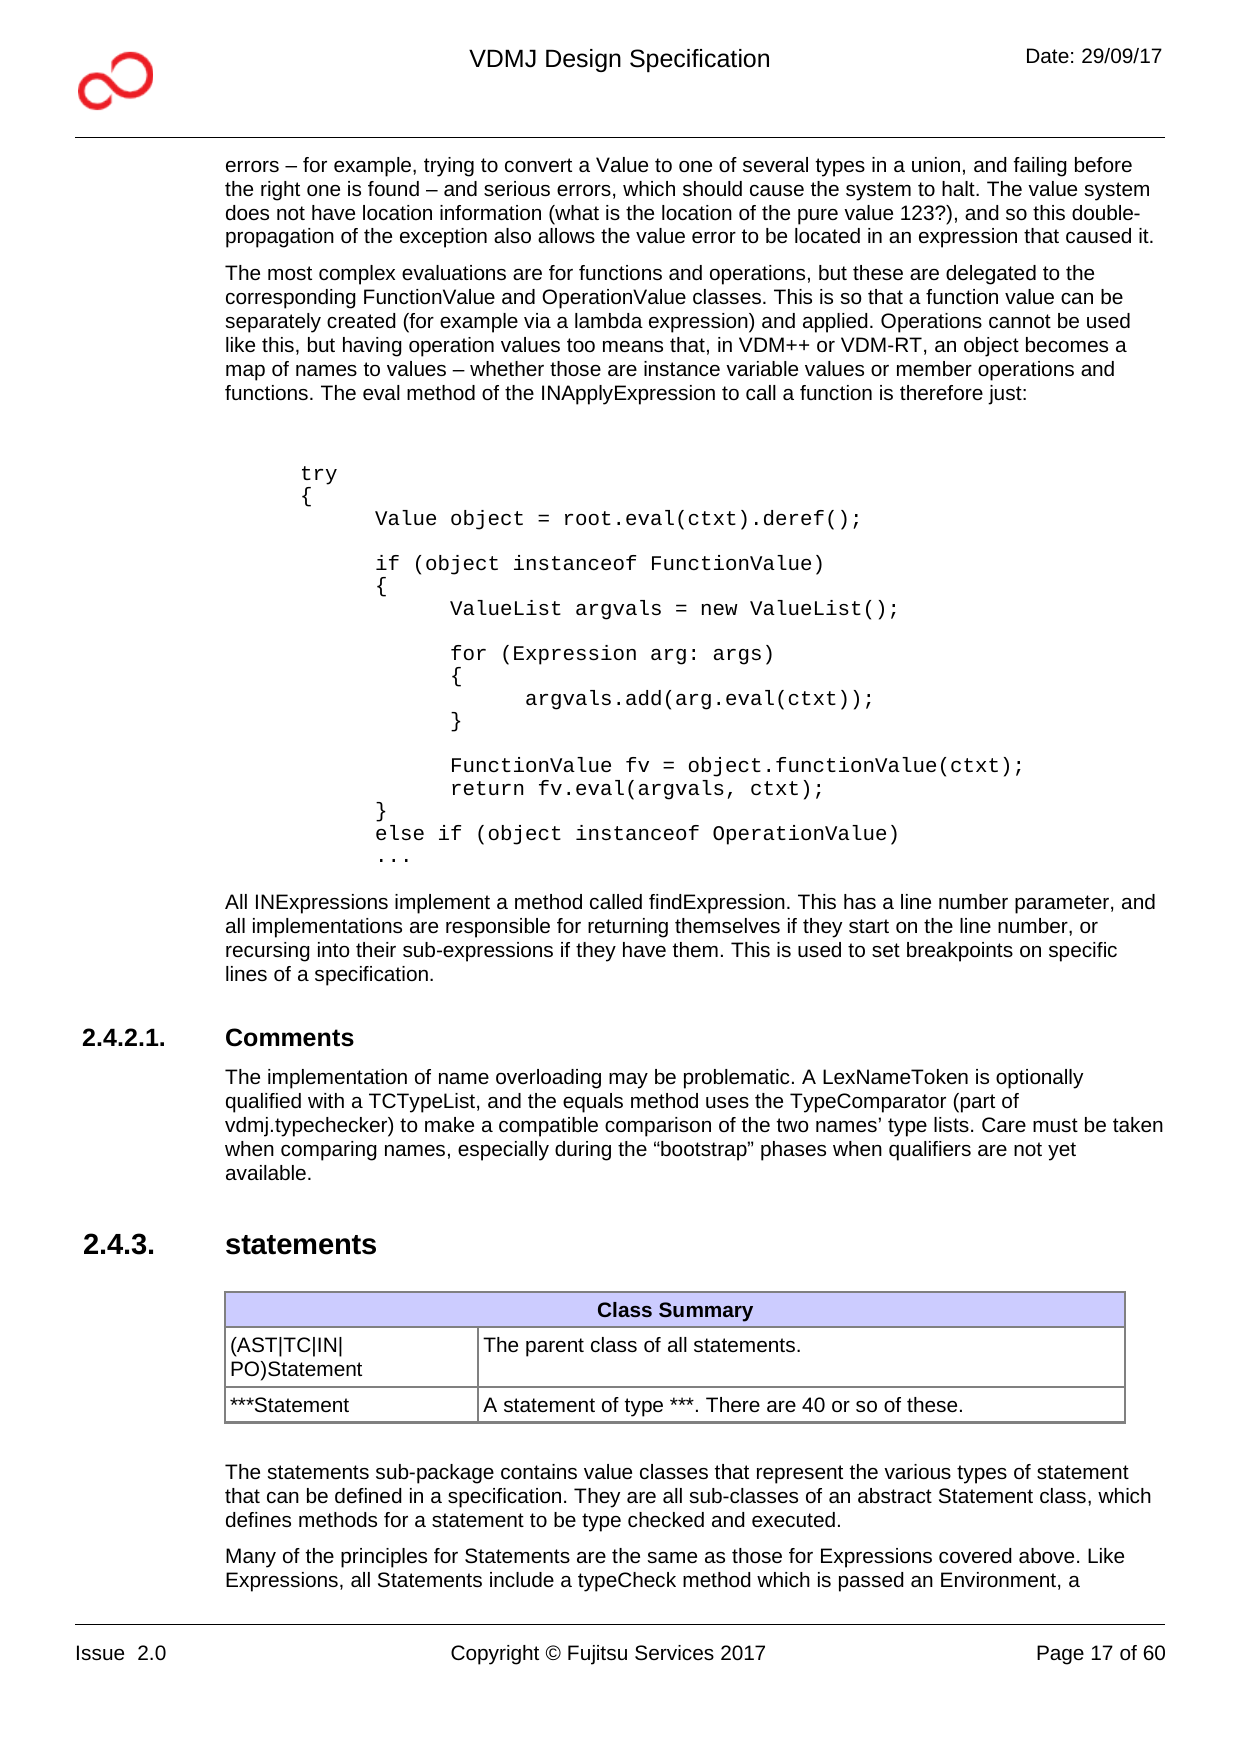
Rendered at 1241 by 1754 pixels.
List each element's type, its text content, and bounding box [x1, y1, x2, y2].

text for (Expression arg: args) [225, 642, 1165, 665]
text The implementation of name overloading may be problematic. A LexNameToken is optionally qualified with a TCTypeList, and the equals method uses the TypeComparator (part of vdmj.typechecker) to make a compatible comparison of the two names’ type lists. Care must be taken when comparing names, especially during the “bootstrap” phases when qualifiers are not yet available. [225, 1065, 1165, 1185]
table_cell ***Statement [226, 1388, 477, 1421]
text FunctionValue fv = object.functionValue(ctxt); [225, 755, 1165, 777]
text { [225, 665, 1165, 687]
subtitle statements [75, 1227, 1165, 1261]
text The most complex evaluations are for functions and operations, but these are delegated to the corresponding FunctionValue and OperationValue classes. This is so that a function value can be separately created (for example via a lambda expression) and applied. Operations cannot be used like this, but having operation values too means that, in VDM++ or VDM-RT, an object becomes a map of names to values – whether those are instance variable values or member operations and functions. The eval method of the INApplyExpression to call a function is therefore just: [225, 261, 1165, 405]
subtitle Comments [75, 1023, 1165, 1052]
text ValueList argvals = new ValueList(); [225, 597, 1165, 620]
table_header Class Summary [226, 1293, 1124, 1326]
table_cell The parent class of all statements. [479, 1328, 1124, 1386]
text else if (object instanceof OperationValue) [225, 822, 1165, 845]
table_cell A statement of type ***. There are 40 or so of these. [479, 1388, 1124, 1421]
text try [225, 462, 1165, 485]
text Many of the principles for Statements are the same as those for Expressions covered above. Like Expressions, all Statements include a typeCheck method which is passed an Environment, a [225, 1544, 1165, 1592]
text errors – for example, trying to convert a Value to one of several types in a union, and failing before the right one is found – and serious errors, which should cause the system to halt. The value system does not have location information (what is the location of the pure value 123?), and so this double-propagation of the exception also allows the value error to be located in an expression that caused it. [225, 153, 1165, 249]
text return fv.eval(argvals, ctxt); [225, 777, 1165, 800]
text Value object = root.eval(ctxt).deref(); [225, 507, 1165, 530]
table_cell (AST|TC|IN|PO)Statement [226, 1328, 477, 1386]
text All INExpressions implement a method called findExpression. This has a line number parameter, and all implementations are responsible for returning themselves if they start on the line number, or recursing into their sub-expressions if they have them. This is used to set breakpoints on specific lines of a specification. [225, 890, 1165, 986]
text { [225, 485, 1165, 507]
text } [225, 710, 1165, 732]
text if (object instanceof FunctionValue) [225, 552, 1165, 575]
text { [225, 575, 1165, 597]
picture [78, 44, 153, 120]
text } [225, 800, 1165, 822]
text The statements sub-package contains value classes that represent the various types of statement that can be defined in a specification. They are all sub-classes of an abstract Statement class, which defines methods for a statement to be type checked and executed. [225, 1460, 1165, 1532]
text ... [225, 845, 1165, 867]
text argvals.add(arg.eval(ctxt)); [225, 687, 1165, 710]
